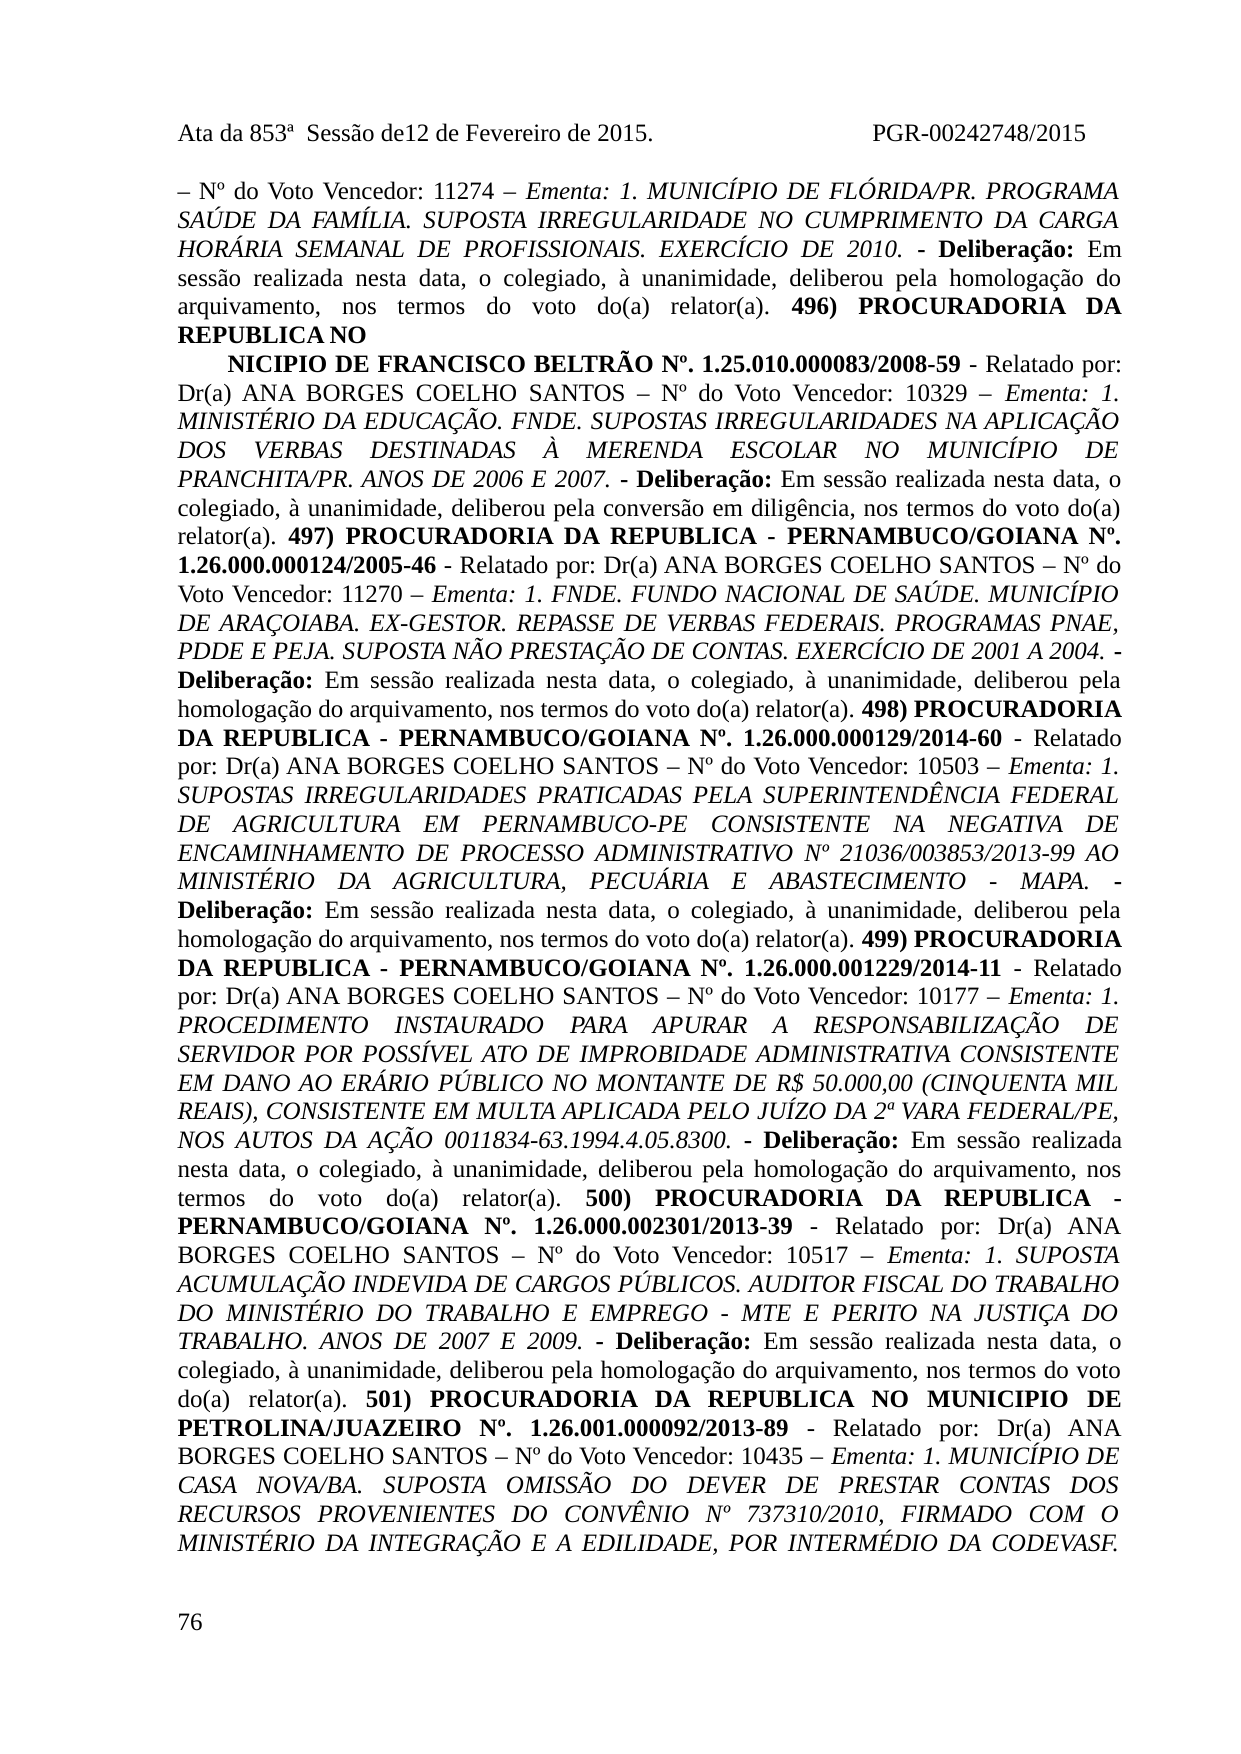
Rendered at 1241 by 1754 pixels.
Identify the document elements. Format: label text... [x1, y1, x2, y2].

text NICIPIO DE FRANCISCO BELTRÃO Nº. 1.25.010.000083/2008-59 - Relatado por: Dr(a) ANA BORGES COELHO SANTOS – Nº do Voto Vencedor: 10329 – Ementa: 1. MINISTÉRIO DA EDUCAÇÃO. FNDE. SUPOSTAS IRREGULARIDADES NA APLICAÇÃO DOS VERBAS DESTINADAS À MERENDA ESCOLAR NO MUNICÍPIO DE PRANCHITA/PR. ANOS DE 2006 E 2007. - Deliberação: Em sessão realizada nesta data, o colegiado, à unanimidade, deliberou pela conversão em diligência, nos termos do voto do(a) relator(a). 497) PROCURADORIA DA REPUBLICA - PERNAMBUCO/GOIANA Nº. 1.26.000.000124/2005-46 - Relatado por: Dr(a) ANA BORGES COELHO SANTOS – Nº do Voto Vencedor: 11270 – Ementa: 1. FNDE. FUNDO NACIONAL DE SAÚDE. MUNICÍPIO DE ARAÇOIABA. EX-GESTOR. REPASSE DE VERBAS FEDERAIS. PROGRAMAS PNAE, PDDE E PEJA. SUPOSTA NÃO PRESTAÇÃO DE CONTAS. EXERCÍCIO DE 2001 A 2004. - Deliberação: Em sessão realizada nesta data, o colegiado, à unanimidade, deliberou pela homologação do arquivamento, nos termos do voto do(a) relator(a). 498) PROCURADORIA DA REPUBLICA - PERNAMBUCO/GOIANA Nº. 1.26.000.000129/2014-60 - Relatado por: Dr(a) ANA BORGES COELHO SANTOS – Nº do Voto Vencedor: 10503 – Ementa: 1. SUPOSTAS IRREGULARIDADES PRATICADAS PELA SUPERINTENDÊNCIA FEDERAL DE AGRICULTURA EM PERNAMBUCO-PE CONSISTENTE NA NEGATIVA DE ENCAMINHAMENTO DE PROCESSO ADMINISTRATIVO Nº 21036/003853/2013-99 AO MINISTÉRIO DA AGRICULTURA, PECUÁRIA E ABASTECIMENTO - MAPA. - Deliberação: Em sessão realizada nesta data, o colegiado, à unanimidade, deliberou pela homologação do arquivamento, nos termos do voto do(a) relator(a). 499) PROCURADORIA DA REPUBLICA - PERNAMBUCO/GOIANA Nº. 1.26.000.001229/2014-11 - Relatado por: Dr(a) ANA BORGES COELHO SANTOS – Nº do Voto Vencedor: 10177 – Ementa: 1. PROCEDIMENTO INSTAURADO PARA APURAR A RESPONSABILIZAÇÃO DE SERVIDOR POR POSSÍVEL ATO DE IMPROBIDADE ADMINISTRATIVA CONSISTENTE EM DANO AO ERÁRIO PÚBLICO NO MONTANTE DE R$ 50.000,00 (CINQUENTA MIL REAIS), CONSISTENTE EM MULTA APLICADA PELO JUÍZO DA 2ª VARA FEDERAL/PE, NOS AUTOS DA AÇÃO 0011834-63.1994.4.05.8300. - Deliberação: Em sessão realizada nesta data, o colegiado, à unanimidade, deliberou pela homologação do arquivamento, nos termos do voto do(a) relator(a). 500) PROCURADORIA DA REPUBLICA - PERNAMBUCO/GOIANA Nº. 1.26.000.002301/2013-39 - Relatado por: Dr(a) ANA BORGES COELHO SANTOS – Nº do Voto Vencedor: 10517 – Ementa: 1. SUPOSTA ACUMULAÇÃO INDEVIDA DE CARGOS PÚBLICOS. AUDITOR FISCAL DO TRABALHO DO MINISTÉRIO DO TRABALHO E EMPREGO - MTE E PERITO NA JUSTIÇA DO TRABALHO. ANOS DE 2007 E 2009. - Deliberação: Em sessão realizada nesta data, o colegiado, à unanimidade, deliberou pela homologação do arquivamento, nos termos do voto do(a) relator(a). 501) PROCURADORIA DA REPUBLICA NO MUNICIPIO DE PETROLINA/JUAZEIRO Nº. 1.26.001.000092/2013-89 - Relatado por: Dr(a) ANA BORGES COELHO SANTOS – Nº do Voto Vencedor: 10435 – Ementa: 1. MUNICÍPIO DE CASA NOVA/BA. SUPOSTA OMISSÃO DO DEVER DE PRESTAR CONTAS DOS RECURSOS PROVENIENTES DO CONVÊNIO Nº 737310/2010, FIRMADO COM O MINISTÉRIO DA INTEGRAÇÃO E A EDILIDADE, POR INTERMÉDIO DA CODEVASF. [177, 349, 1122, 1556]
text – Nº do Voto Vencedor: 11274 – Ementa: 1. MUNICÍPIO DE FLÓRIDA/PR. PROGRAMA SAÚDE DA FAMÍLIA. SUPOSTA IRREGULARIDADE NO CUMPRIMENTO DA CARGA HORÁRIA SEMANAL DE PROFISSIONAIS. EXERCÍCIO DE 2010. - Deliberação: Em sessão realizada nesta data, o colegiado, à unanimidade, deliberou pela homologação do arquivamento, nos termos do voto do(a) relator(a). 496) PROCURADORIA DA REPUBLICA NO [177, 176, 1122, 349]
